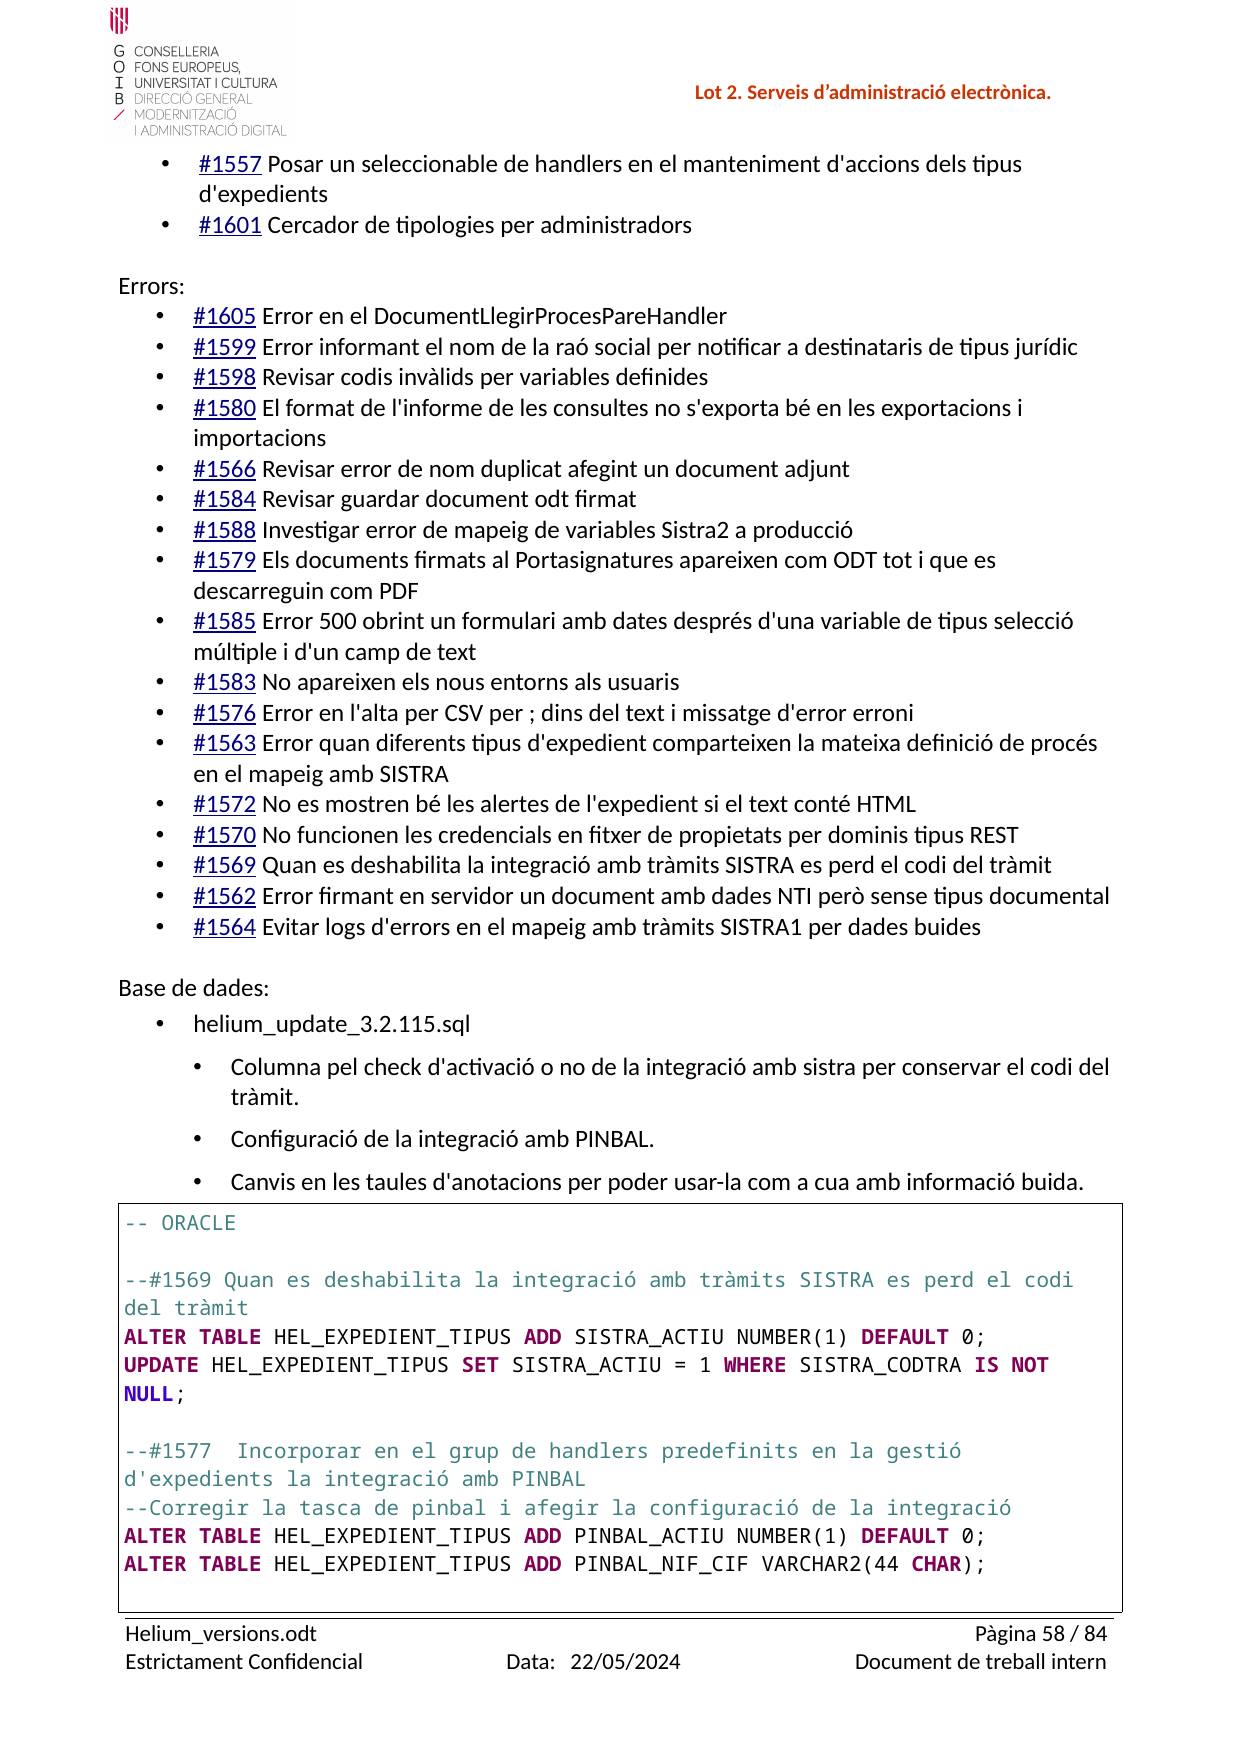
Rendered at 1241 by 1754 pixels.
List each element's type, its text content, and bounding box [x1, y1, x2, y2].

list Columna pel check d'activació o no de la integració amb sistra per conservar el codi del tràmit. [193, 1051, 1122, 1112]
text Base de dades: [118, 972, 1122, 1002]
list #1572 No es mostren bé les alertes de l'expedient si el text conté HTML [156, 789, 1122, 819]
list #1588 Investigar error de mapeig de variables Sistra2 a producció [156, 514, 1122, 544]
list #1557 Posar un seleccionable de handlers en el manteniment d'accions dels tipus d'expedients [161, 148, 1122, 209]
list Configuració de la integració amb PINBAL. [193, 1123, 1122, 1154]
list #1562 Error firmant en servidor un document amb dades NTI però sense tipus documental [156, 880, 1122, 911]
text Errors: [118, 270, 1122, 300]
list #1570 No funcionen les credencials en fitxer de propietats per dominis tipus REST [156, 819, 1122, 850]
list #1569 Quan es deshabilita la integració amb tràmits SISTRA es perd el codi del tràmit [156, 850, 1122, 880]
list #1584 Revisar guardar document odt firmat [156, 483, 1122, 514]
list #1566 Revisar error de nom duplicat afegint un document adjunt [156, 453, 1122, 483]
list #1598 Revisar codis invàlids per variables definides [156, 361, 1122, 392]
list #1599 Error informant el nom de la raó social per notificar a destinataris de tipus jurídic [156, 331, 1122, 361]
list #1601 Cercador de tipologies per administradors [161, 209, 1122, 239]
table_header -- ORACLE --#1569 Quan es deshabilita la integració amb tràmits SISTRA es perd el codi del tràmit ALTER TABLE HEL_EXPEDIENT_TIPUS ADD SISTRA_ACTIU NUMBER(1) DEFAULT 0; UPDATE HEL_EXPEDIENT_TIPUS SET SISTRA_ACTIU = 1 WHERE SISTRA_CODTRA IS NOT NULL; --#1577 Incorporar en el grup de handlers predefinits en la gestió d'expedients la integració amb PINBAL --Corregir la tasca de pinbal i afegir la configuració de la integració ALTER TABLE HEL_EXPEDIENT_TIPUS ADD PINBAL_ACTIU NUMBER(1) DEFAULT 0; ALTER TABLE HEL_EXPEDIENT_TIPUS ADD PINBAL_NIF_CIF VARCHAR2(44 CHAR); [119, 1204, 1122, 1612]
list #1563 Error quan diferents tipus d'expedient comparteixen la mateixa definició de procés en el mapeig amb SISTRA [156, 728, 1122, 789]
list #1585 Error 500 obrint un formulari amb dates després d'una variable de tipus selecció múltiple i d'un camp de text [156, 606, 1122, 667]
list #1579 Els documents firmats al Portasignatures apareixen com ODT tot i que es descarreguin com PDF [156, 544, 1122, 606]
list Canvis en les taules d'anotacions per poder usar-la com a cua amb informació buida. [193, 1166, 1122, 1196]
picture [100, 0, 297, 144]
list #1576 Error en l'alta per CSV per ; dins del text i missatge d'error erroni [156, 697, 1122, 728]
list #1564 Evitar logs d'errors en el mapeig amb tràmits SISTRA1 per dades buides [156, 911, 1122, 941]
list #1580 El format de l'informe de les consultes no s'exporta bé en les exportacions i importacions [156, 392, 1122, 453]
list #1583 No apareixen els nous entorns als usuaris [156, 667, 1122, 697]
list helium_update_3.2.115.sql [156, 1008, 1122, 1039]
list #1605 Error en el DocumentLlegirProcesPareHandler [156, 300, 1122, 331]
